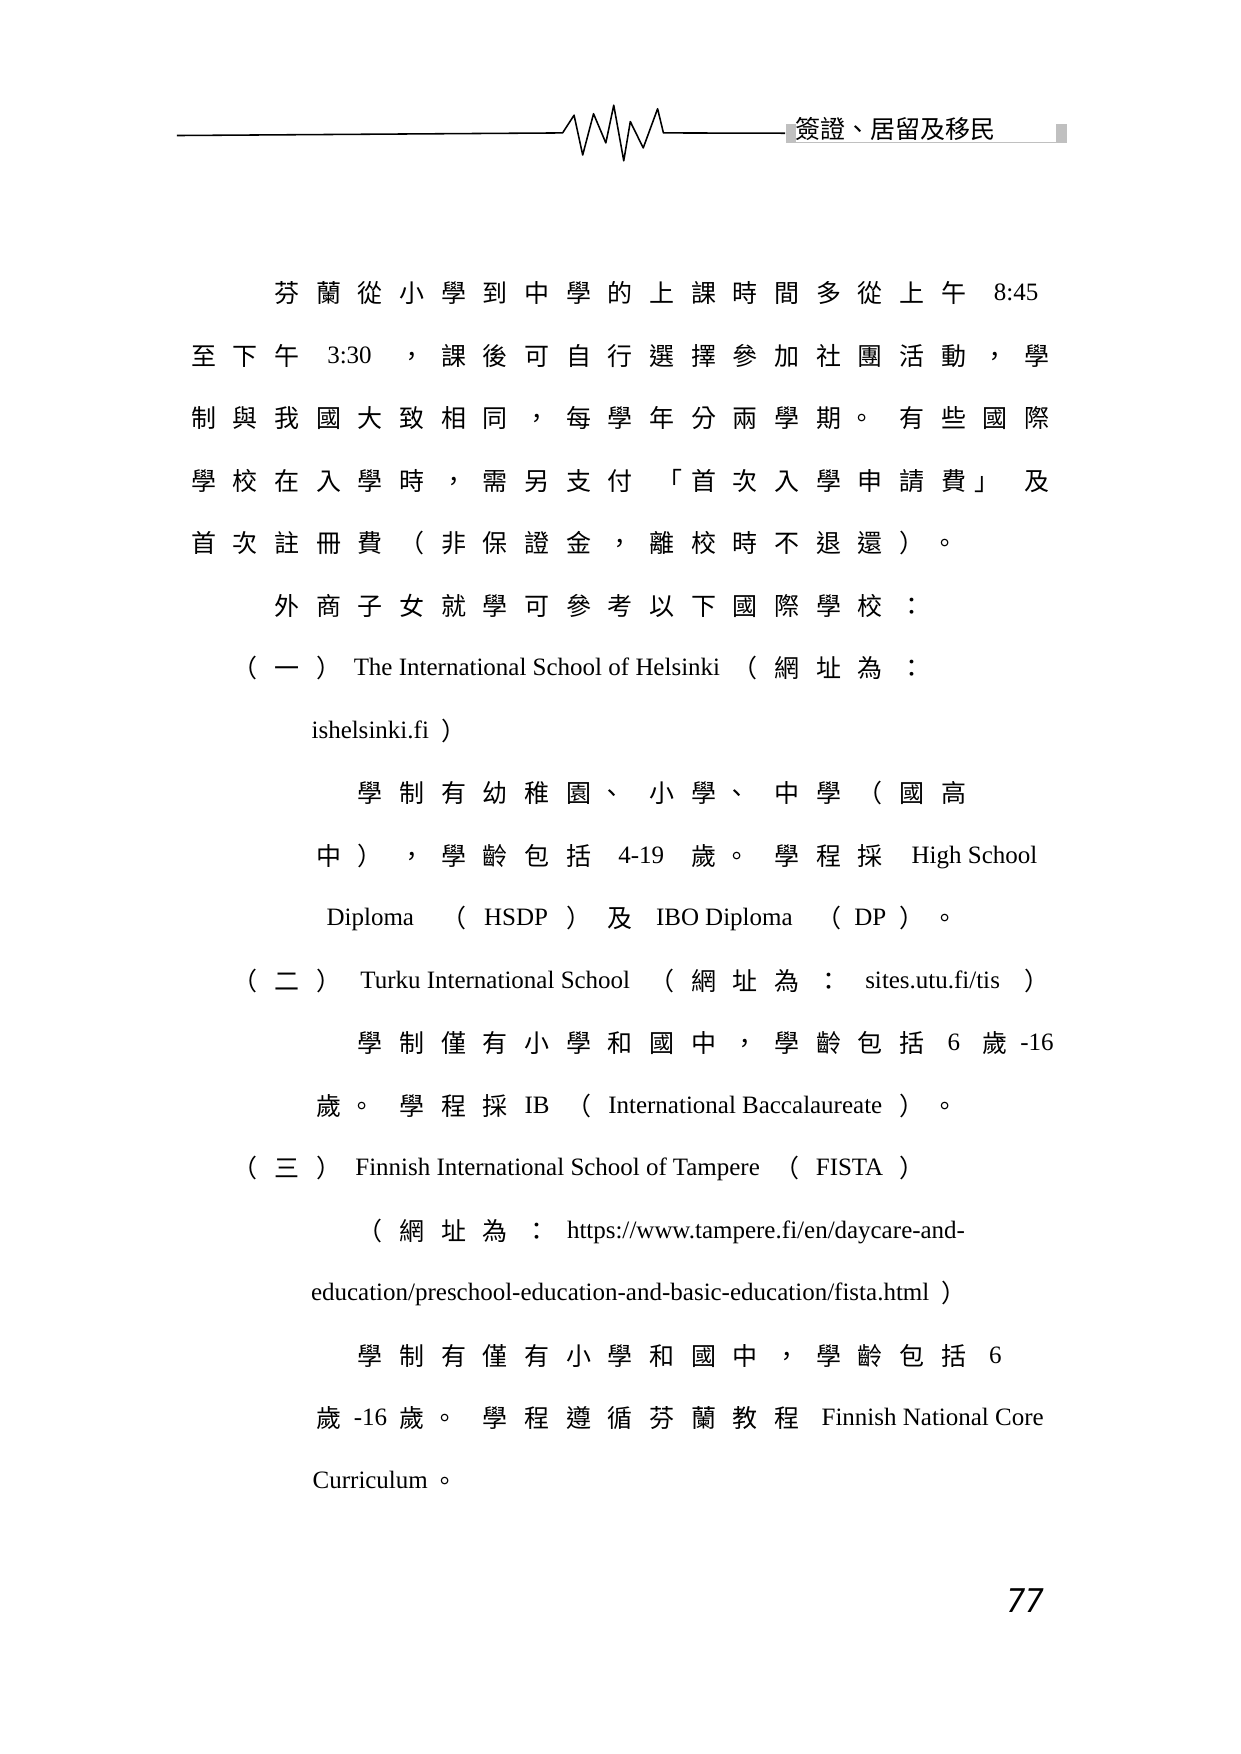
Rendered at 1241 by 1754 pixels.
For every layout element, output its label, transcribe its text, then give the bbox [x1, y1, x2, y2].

text 外商子女就學可參考以下國際學校： [183, 563, 1058, 625]
text （二）Turku International School（網址為：sites.utu.fi/tis） [207, 938, 1058, 1000]
text 芬蘭從小學到中學的上課時間多從上午8:45至下午3:30，課後可自行選擇參加社團活動，學制與我國大致相同，每學年分兩學期。有些國際學校在入學時，需另支付「首次入學申請費」及首次註冊費（非保證金，離校時不退還）。 [183, 250, 1058, 563]
text （三）Finnish International School of Tampere（FISTA） [207, 1125, 1058, 1188]
text （網址為：https://www.tampere.fi/en/daycare-and-education/preschool-education-and-basic-education/fista.html） [281, 1188, 1058, 1313]
text （一）The International School of Helsinki（網址為：ishelsinki.fi） [207, 625, 1058, 750]
text 學制有僅有小學和國中，學齡包括6歲-16歲。學程遵循芬蘭教程Finnish National Core Curriculum。 [281, 1313, 1058, 1500]
text 學制有幼稚園、小學、中學（國高中），學齡包括4-19歲。學程採High School Diploma（HSDP）及IBO Diploma（DP）。 [281, 750, 1058, 938]
text 學制僅有小學和國中，學齡包括6歲-16歲。學程採IB（International Baccalaureate）。 [281, 1000, 1058, 1125]
